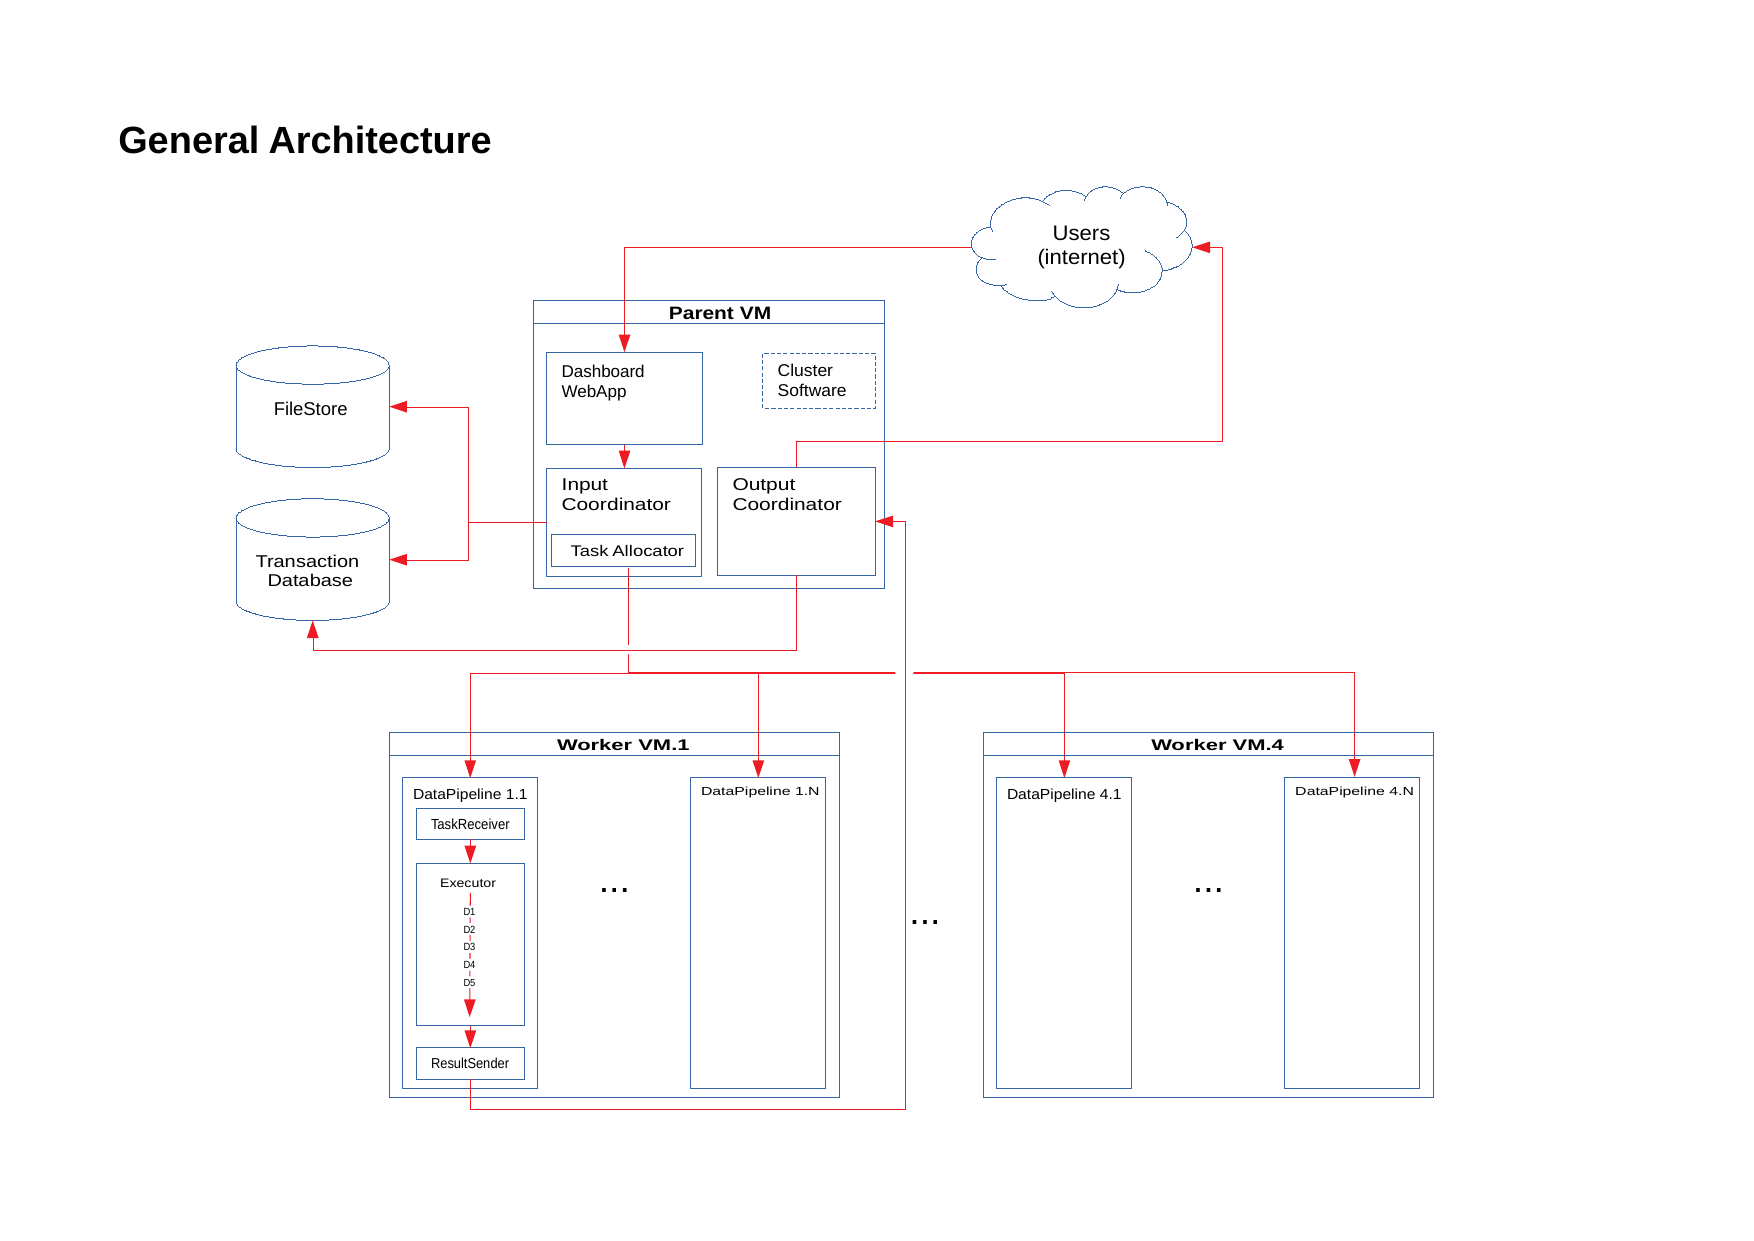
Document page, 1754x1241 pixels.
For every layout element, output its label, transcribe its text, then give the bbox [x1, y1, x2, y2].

subtitle General Architecture [118, 118, 1636, 162]
